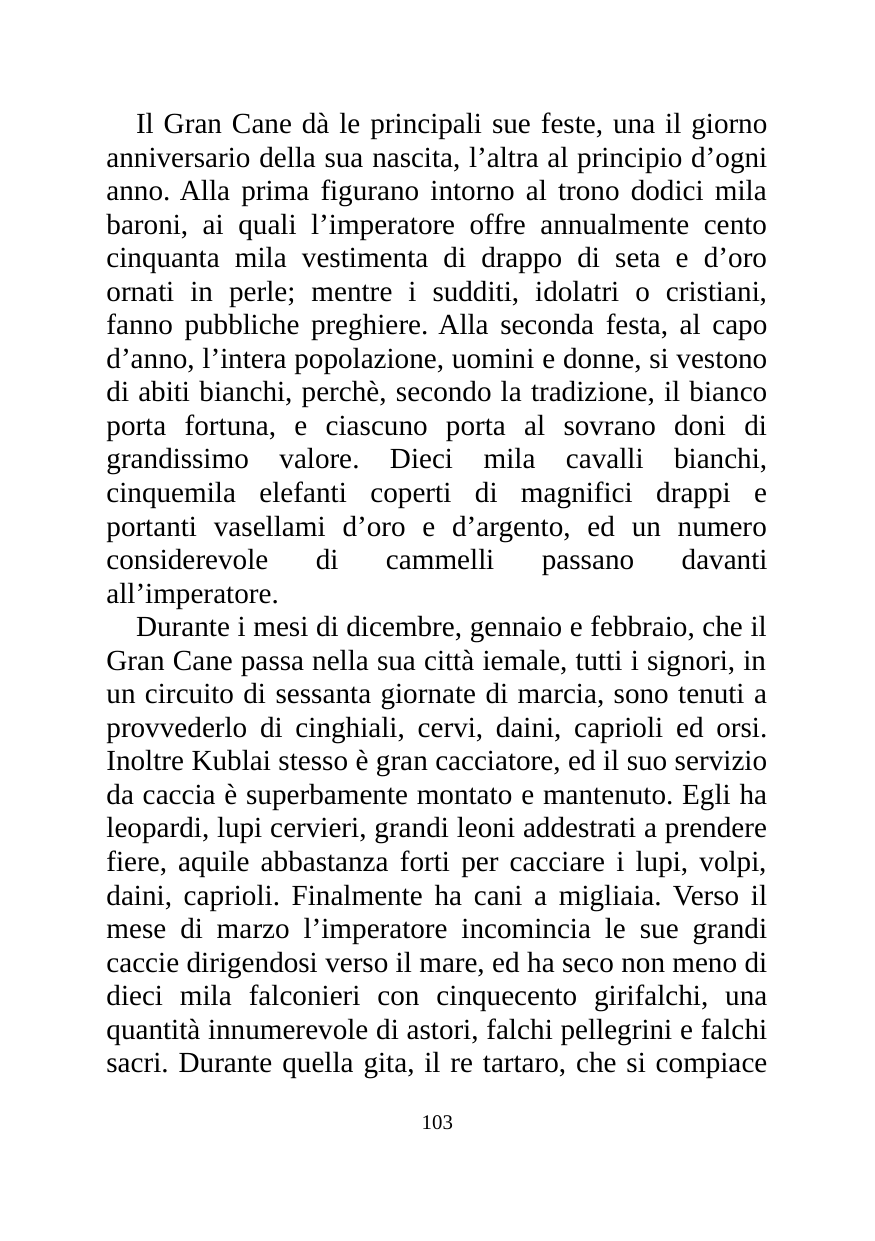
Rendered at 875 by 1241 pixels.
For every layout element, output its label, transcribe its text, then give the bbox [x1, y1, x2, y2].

text Il Gran Cane dà le principali sue feste, una il giorno anniversario della sua nascita, l’altra al principio d’ogni anno. Alla prima figurano intorno al trono dodici mila baroni, ai quali l’imperatore offre annualmente cento cinquanta mila vestimenta di drappo di seta e d’oro ornati in perle; mentre i sudditi, idolatri o cristiani, fanno pubbliche preghiere. Alla seconda festa, al capo d’anno, l’intera popolazione, uomini e donne, si vestono di abiti bianchi, perchè, secondo la tradizione, il bianco porta fortuna, e ciascuno porta al sovrano doni di grandissimo valore. Dieci mila cavalli bianchi, cinquemila elefanti coperti di magnifici drappi e portanti vasellami d’oro e d’argento, ed un numero considerevole di cammelli passano davanti all’imperatore. [106, 106, 768, 609]
text Durante i mesi di dicembre, gennaio e febbraio, che il Gran Cane passa nella sua città iemale, tutti i signori, in un circuito di sessanta giornate di marcia, sono tenuti a provvederlo di cinghiali, cervi, daini, caprioli ed orsi. Inoltre Kublai stesso è gran cacciatore, ed il suo servizio da caccia è superbamente montato e mantenuto. Egli ha leopardi, lupi cervieri, grandi leoni addestrati a prendere fiere, aquile abbastanza forti per cacciare i lupi, volpi, daini, caprioli. Finalmente ha cani a migliaia. Verso il mese di marzo l’imperatore incomincia le sue grandi caccie dirigendosi verso il mare, ed ha seco non meno di dieci mila falconieri con cinquecento girifalchi, una quantità innumerevole di astori, falchi pellegrini e falchi sacri. Durante quella gita, il re tartaro, che si compiace [106, 609, 768, 1079]
